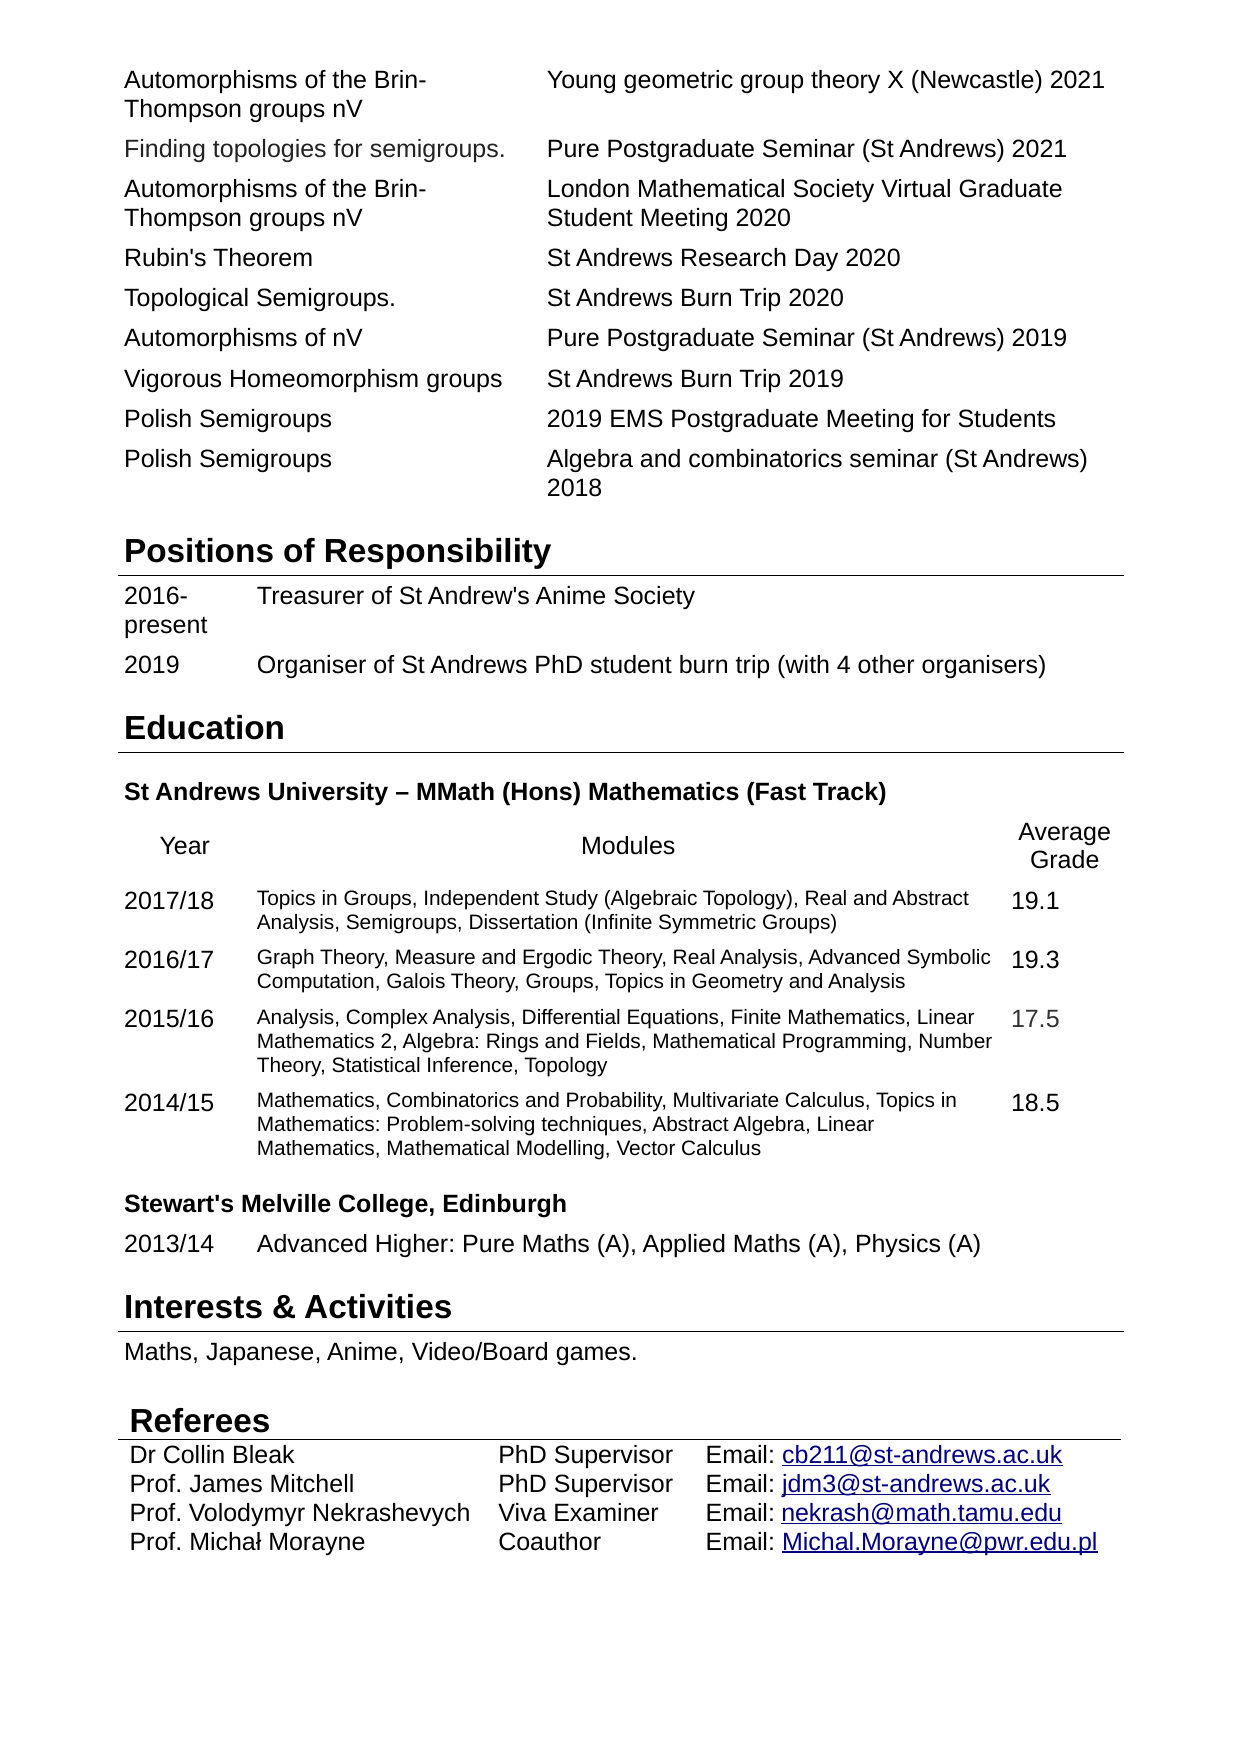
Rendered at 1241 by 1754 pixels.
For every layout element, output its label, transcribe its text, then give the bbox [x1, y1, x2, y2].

table_cell Finding topologies for semigroups. [118, 128, 546, 168]
table_cell PhD Supervisor [487, 1469, 694, 1498]
table_cell 17.5 [1005, 999, 1124, 1082]
table_cell Young geometric group theory X (Newcastle) 2021 [546, 59, 1119, 128]
table_cell Prof. Michał Morayne [118, 1526, 487, 1584]
table_cell Algebra and combinatorics seminar (St Andrews) 2018 [546, 438, 1119, 507]
table_cell 19.1 [1005, 880, 1124, 939]
table_cell 18.5 [1005, 1082, 1124, 1165]
table_cell 2017/18 [118, 880, 251, 939]
table_cell 2013/14 [118, 1223, 251, 1263]
table_cell Automorphisms of nV [118, 318, 546, 358]
table_cell Average Grade [1005, 811, 1124, 880]
table_cell Dr Collin Bleak [118, 1440, 487, 1469]
table_cell Organiser of St Andrews PhD student burn trip (with 4 other organisers) [251, 644, 1124, 684]
table_cell 2016/17 [118, 939, 251, 999]
table_cell [1119, 358, 1124, 398]
table_cell Automorphisms of the Brin-Thompson groups nV [118, 168, 546, 237]
table_cell Analysis, Complex Analysis, Differential Equations, Finite Mathematics, Linear Mathematics 2, Algebra: Rings and Fields, Mathematical Programming, Number Theory, Statistical Inference, Topology [251, 999, 1005, 1082]
table_cell 19.3 [1005, 939, 1124, 999]
table_cell Viva Examiner [487, 1498, 694, 1526]
table_cell PhD Supervisor [487, 1440, 694, 1469]
table_cell Coauthor [487, 1526, 694, 1584]
table_cell Pure Postgraduate Seminar (St Andrews) 2019 [546, 318, 1124, 358]
table_cell Email: jdm3@st-andrews.ac.uk [694, 1469, 1121, 1498]
table_cell Year [118, 811, 251, 880]
table_cell St Andrews Research Day 2020 [546, 237, 1119, 277]
table_cell [1119, 237, 1124, 277]
table_cell 2019 EMS Postgraduate Meeting for Students [546, 398, 1119, 438]
table_cell Modules [251, 811, 1005, 880]
table_cell 2014/15 [118, 1082, 251, 1165]
table_cell Pure Postgraduate Seminar (St Andrews) 2021 [546, 128, 1119, 168]
table_cell Prof. James Mitchell [118, 1469, 487, 1498]
table_cell St Andrews University – MMath (Hons) Mathematics (Fast Track) [118, 753, 1124, 811]
table_cell Email: cb211@st-andrews.ac.uk [694, 1440, 1121, 1469]
table_cell 2019 [118, 644, 251, 684]
table_cell Mathematics, Combinatorics and Probability, Multivariate Calculus, Topics in Mathematics: Problem-solving techniques, Abstract Algebra, Linear Mathematics, Mathematical Modelling, Vector Calculus [251, 1082, 1005, 1165]
table_cell St Andrews Burn Trip 2019 [546, 358, 1119, 398]
table_cell Rubin's Theorem [118, 237, 546, 277]
table_cell Automorphisms of the Brin-Thompson groups nV [118, 59, 546, 128]
table_header [694, 1401, 1121, 1439]
table_cell [1119, 278, 1124, 318]
table_cell [1119, 398, 1124, 438]
table_cell St Andrews Burn Trip 2020 [546, 278, 1119, 318]
table_cell Interests & Activities [118, 1264, 1124, 1331]
table_cell Topological Semigroups. [118, 278, 546, 318]
table_cell Advanced Higher: Pure Maths (A), Applied Maths (A), Physics (A) [251, 1223, 1124, 1263]
table_header Referees [118, 1401, 487, 1439]
table_cell Topics in Groups, Independent Study (Algebraic Topology), Real and Abstract Analysis, Semigroups, Dissertation (Infinite Symmetric Groups) [251, 880, 1005, 939]
table_cell Vigorous Homeomorphism groups [118, 358, 546, 398]
table_cell [1119, 59, 1124, 128]
table_cell Treasurer of St Andrew's Anime Society [251, 576, 1124, 644]
table_cell Email: Michal.Morayne@pwr.edu.pl [694, 1526, 1121, 1584]
table_cell [1119, 168, 1124, 237]
table_cell Education [118, 685, 1124, 752]
table_cell 2016-present [118, 576, 251, 644]
table_cell [1119, 438, 1124, 507]
table_cell Graph Theory, Measure and Ergodic Theory, Real Analysis, Advanced Symbolic Computation, Galois Theory, Groups, Topics in Geometry and Analysis [251, 939, 1005, 999]
table_cell 2015/16 [118, 999, 251, 1082]
table_cell London Mathematical Society Virtual Graduate Student Meeting 2020 [546, 168, 1119, 237]
table_cell Stewart's Melville College, Edinburgh [118, 1165, 1124, 1223]
table_cell Polish Semigroups [118, 398, 546, 438]
table_cell Maths, Japanese, Anime, Video/Board games. [118, 1332, 1124, 1372]
table_cell Positions of Responsibility [118, 507, 1124, 575]
table_cell Email: nekrash@math.tamu.edu [694, 1498, 1121, 1526]
table_cell [1119, 128, 1124, 168]
table_header [487, 1401, 694, 1439]
table_cell Prof. Volodymyr Nekrashevych [118, 1498, 487, 1526]
table_cell Polish Semigroups [118, 438, 546, 507]
